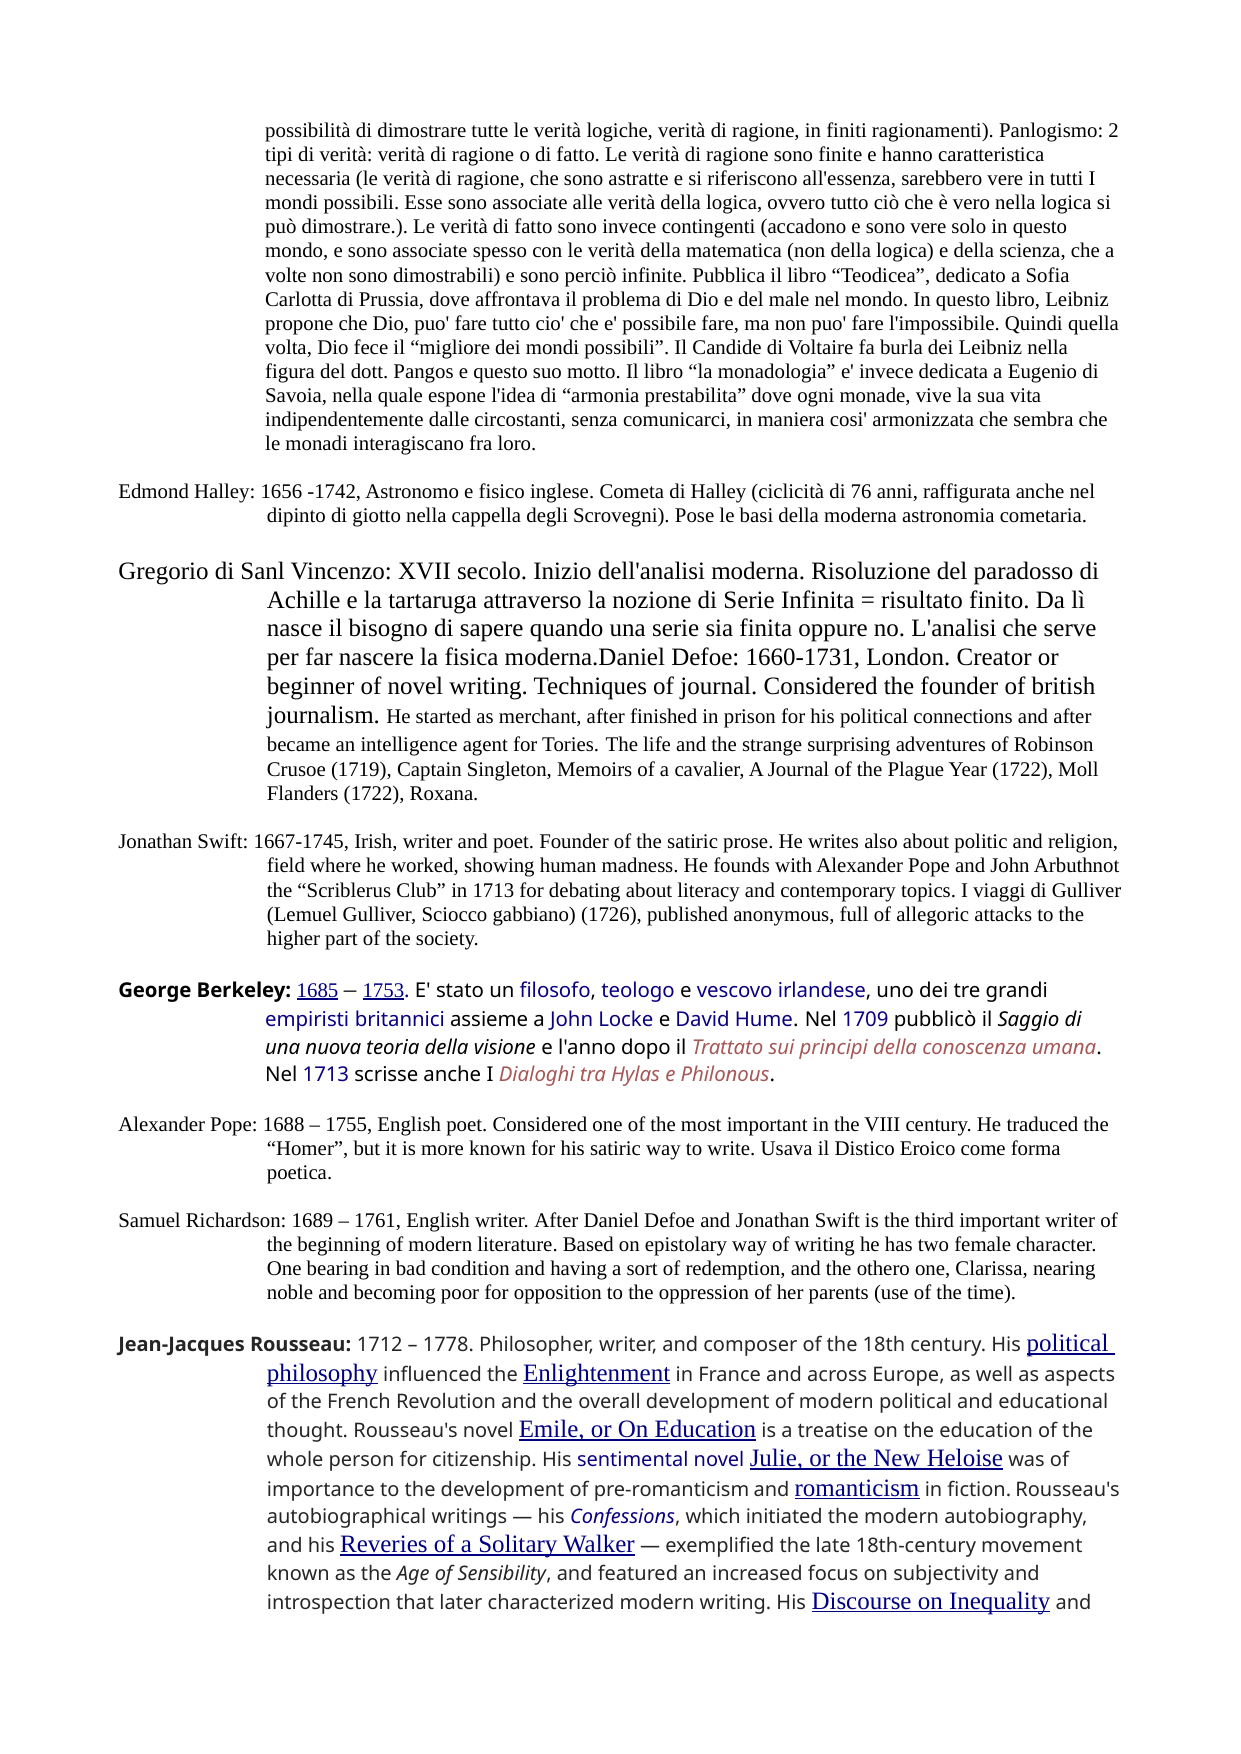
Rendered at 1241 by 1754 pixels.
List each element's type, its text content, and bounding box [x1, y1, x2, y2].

text Jonathan Swift: 1667-1745, Irish, writer and poet. Founder of the satiric prose. He writes also about politic and religion, field where he worked, showing human madness. He founds with Alexander Pope and John Arbuthnot the “Scriblerus Club” in 1713 for debating about literacy and contemporary topics. I viaggi di Gulliver (Lemuel Gulliver, Sciocco gabbiano) (1726), published anonymous, full of allegoric attacks to the higher part of the society. [118, 829, 1122, 950]
text George Berkeley: 1685 – 1753. E' stato un filosofo, teologo e vescovo irlandese, uno dei tre grandi empiristi britannici assieme a John Locke e David Hume. Nel 1709 pubblicò il Saggio di una nuova teoria della visione e l'anno dopo il Trattato sui principi della conoscenza umana. Nel 1713 scrisse anche I Dialoghi tra Hylas e Philonous. [118, 974, 1122, 1088]
text possibilità di dimostrare tutte le verità logiche, verità di ragione, in finiti ragionamenti). Panlogismo: 2 tipi di verità: verità di ragione o di fatto. Le verità di ragione sono finite e hanno caratteristica necessaria (le verità di ragione, che sono astratte e si riferiscono all'essenza, sarebbero vere in tutti I mondi possibili. Esse sono associate alle verità della logica, ovvero tutto ciò che è vero nella logica si può dimostrare.). Le verità di fatto sono invece contingenti (accadono e sono vere solo in questo mondo, e sono associate spesso con le verità della matematica (non della logica) e della scienza, che a volte non sono dimostrabili) e sono perciò infinite. Pubblica il libro “Teodicea”, dedicato a Sofia Carlotta di Prussia, dove affrontava il problema di Dio e del male nel mondo. In questo libro, Leibniz propone che Dio, puo' fare tutto cio' che e' possibile fare, ma non puo' fare l'impossibile. Quindi quella volta, Dio fece il “migliore dei mondi possibili”. Il Candide di Voltaire fa burla dei Leibniz nella figura del dott. Pangos e questo suo motto. Il libro “la monadologia” e' invece dedicata a Eugenio di Savoia, nella quale espone l'idea di “armonia prestabilita” dove ogni monade, vive la sua vita indipendentemente dalle circostanti, senza comunicarci, in maniera cosi' armonizzata che sembra che le monadi interagiscano fra loro. [118, 118, 1122, 455]
text Samuel Richardson: 1689 – 1761, English writer. After Daniel Defoe and Jonathan Swift is the third important writer of the beginning of modern literature. Based on epistolary way of writing he has two female character. One bearing in bad condition and having a sort of redemption, and the othero one, Clarissa, nearing noble and becoming poor for opposition to the oppression of her parents (use of the time). [118, 1208, 1122, 1304]
text Alexander Pope: 1688 – 1755, English poet. Considered one of the most important in the VIII century. He traduced the “Homer”, but it is more known for his satiric way to write. Usava il Distico Eroico come forma poetica. [118, 1112, 1122, 1184]
text Jean-Jacques Rousseau: 1712 – 1778. Philosopher, writer, and composer of the 18th century. His political philosophy influenced the Enlightenment in France and across Europe, as well as aspects of the French Revolution and the overall development of modern political and educational thought. Rousseau's novel Emile, or On Education is a treatise on the education of the whole person for citizenship. His sentimental novel Julie, or the New Heloise was of importance to the development of pre-romanticism and romanticism in fiction. Rousseau's autobiographical writings — his Confessions, which initiated the modern autobiography, and his Reveries of a Solitary Walker — exemplified the late 18th-century movement known as the Age of Sensibility, and featured an increased focus on subjectivity and introspection that later characterized modern writing. His Discourse on Inequality and [118, 1328, 1122, 1615]
text Gregorio di Sanl Vincenzo: XVII secolo. Inizio dell'analisi moderna. Risoluzione del paradosso di Achille e la tartaruga attraverso la nozione di Serie Infinita = risultato finito. Da lì nasce il bisogno di sapere quando una serie sia finita oppure no. L'analisi che serve per far nascere la fisica moderna.Daniel Defoe: 1660-1731, London. Creator or beginner of novel writing. Techniques of journal. Considered the founder of british journalism. He started as merchant, after finished in prison for his political connections and after became an intelligence agent for Tories. The life and the strange surprising adventures of Robinson Crusoe (1719), Captain Singleton, Memoirs of a cavalier, A Journal of the Plague Year (1722), Moll Flanders (1722), Roxana. [118, 556, 1122, 805]
text Edmond Halley: 1656 -1742, Astronomo e fisico inglese. Cometa di Halley (ciclicità di 76 anni, raffigurata anche nel dipinto di giotto nella cappella degli Scrovegni). Pose le basi della moderna astronomia cometaria. [118, 479, 1122, 527]
